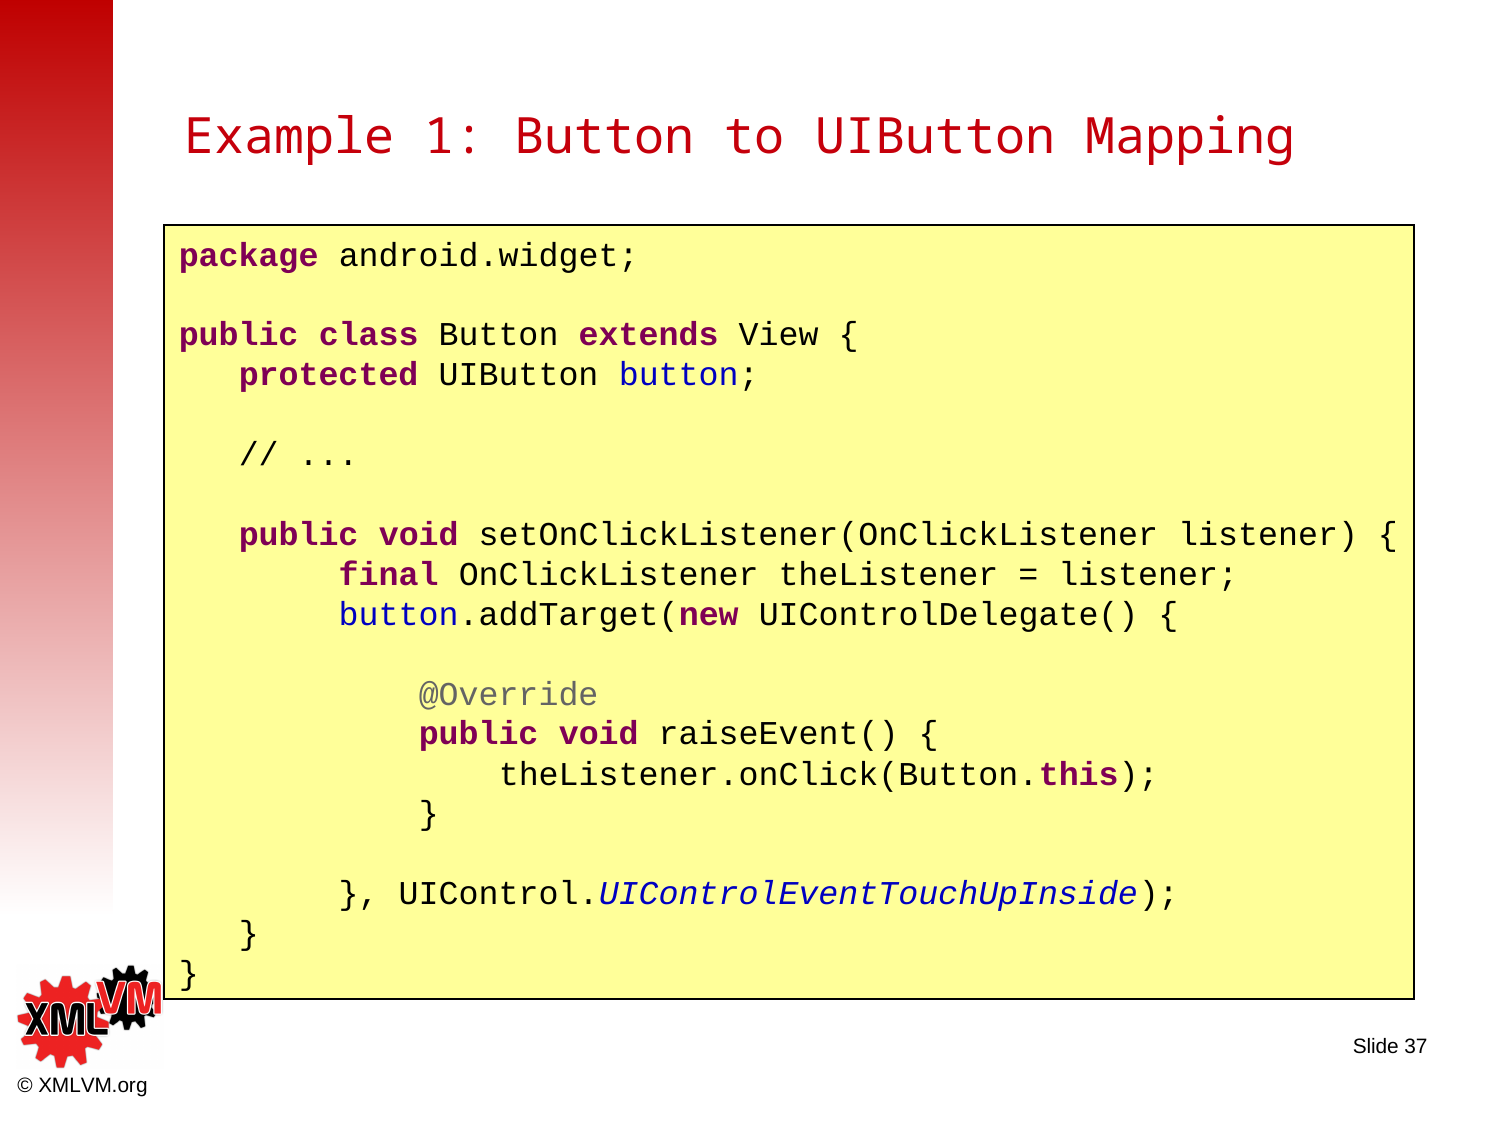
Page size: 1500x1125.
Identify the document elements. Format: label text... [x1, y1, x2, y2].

title Example 1: Button to UIButton Mapping [170, 67, 1447, 207]
picture [16, 964, 164, 1069]
text_box package android.widget; public class Button extends View { protected UIButton button; // ... public void setOnClickListener(OnClickListener listener) { final OnClickListener theListener = listener; button.addTarget(new UIControlDelegate() { @Override public void raiseEvent() { theListener.onClick(Button.this); } }, UIControl.UIControlEventTouchUpInside); } } [163, 224, 1414, 999]
